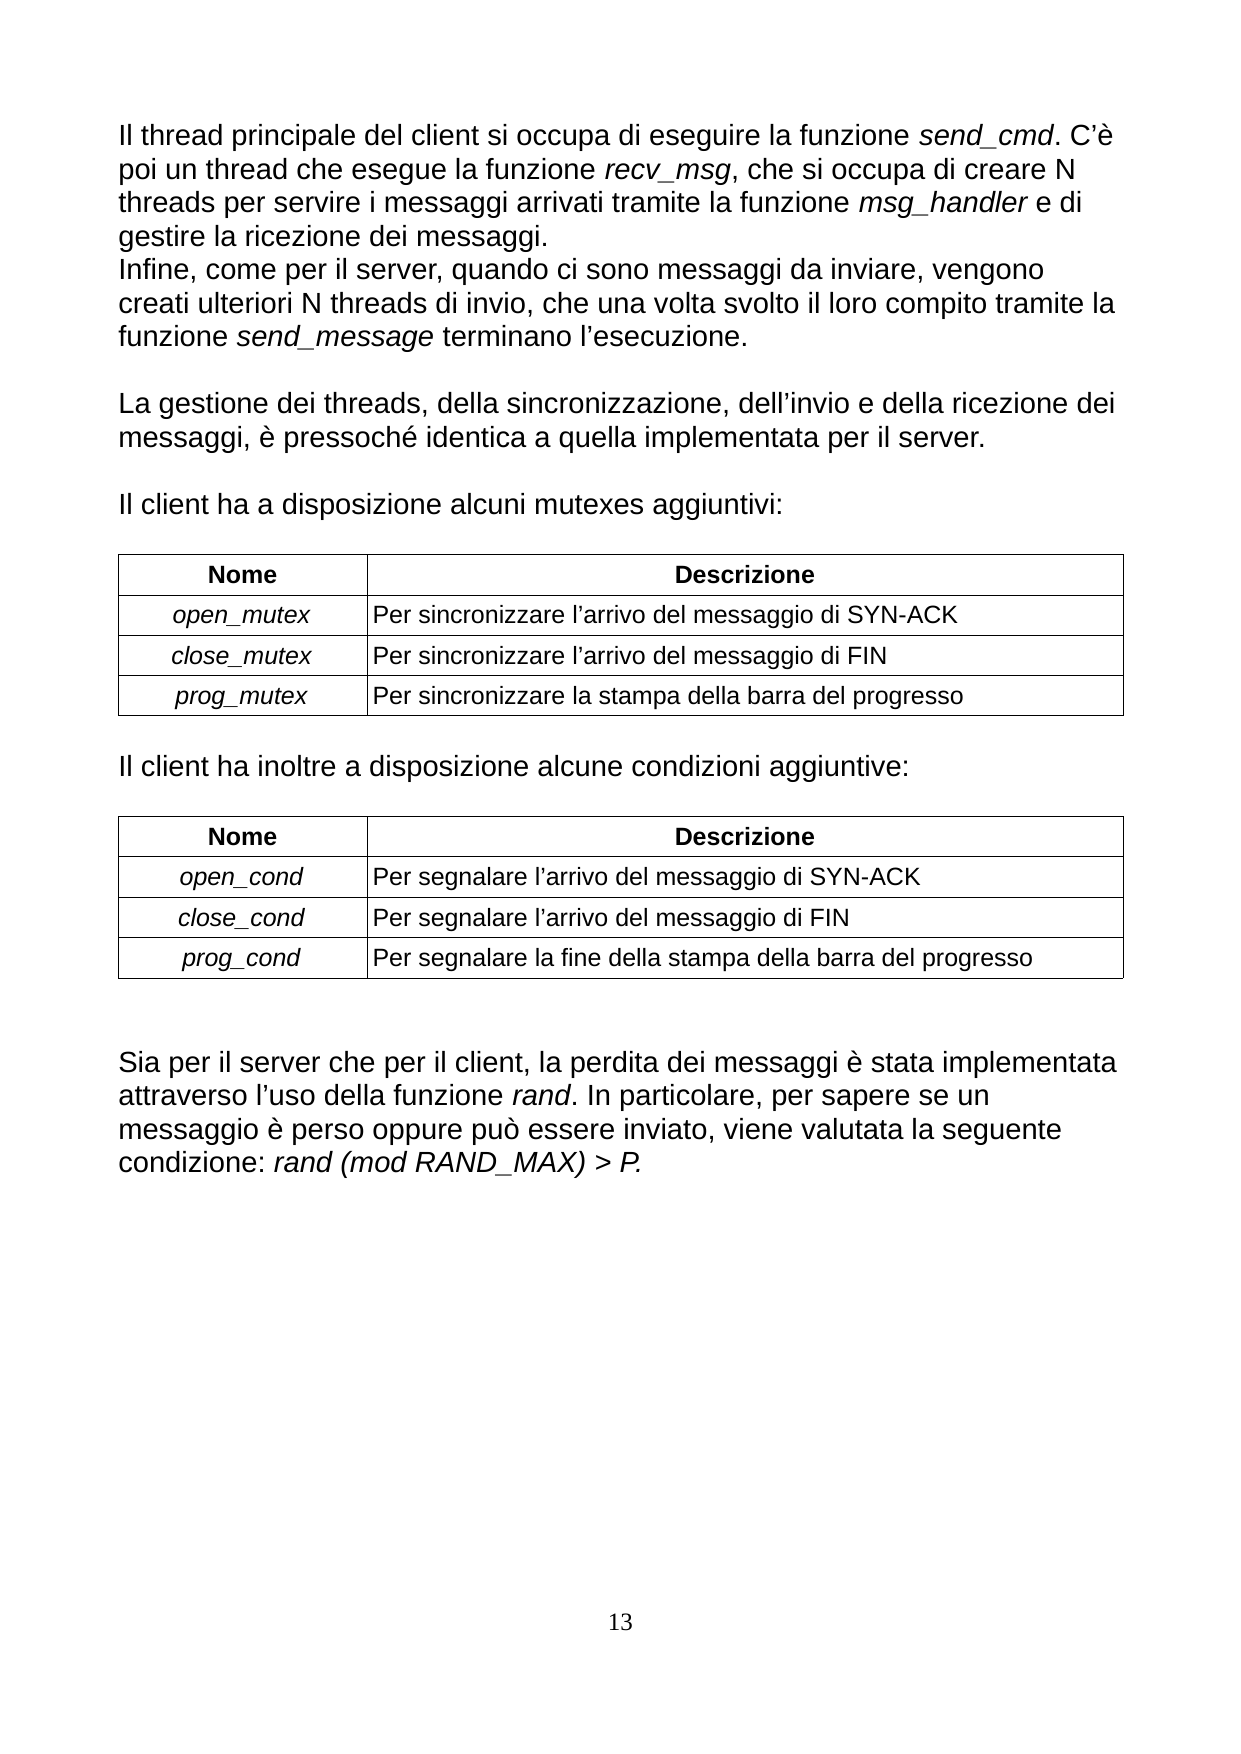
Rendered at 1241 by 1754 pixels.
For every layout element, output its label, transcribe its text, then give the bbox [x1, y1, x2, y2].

table_cell open_cond [119, 857, 367, 897]
table_cell prog_cond [119, 938, 367, 977]
text Il client ha a disposizione alcuni mutexes aggiuntivi: [118, 487, 1122, 521]
table_header Nome [119, 555, 367, 594]
table_cell Per segnalare la fine della stampa della barra del progresso [368, 938, 1123, 977]
table_cell prog_mutex [119, 676, 367, 715]
table_cell open_mutex [119, 596, 367, 635]
table_cell Per sincronizzare la stampa della barra del progresso [368, 676, 1123, 715]
text Il client ha inoltre a disposizione alcune condizioni aggiuntive: [118, 749, 1122, 783]
table_header Descrizione [368, 555, 1123, 594]
table_cell Per sincronizzare l’arrivo del messaggio di SYN-ACK [368, 596, 1123, 635]
table_header Nome [119, 817, 367, 856]
text La gestione dei threads, della sincronizzazione, dell’invio e della ricezione dei messaggi, è pressoché identica a quella implementata per il server. [118, 386, 1122, 453]
text Infine, come per il server, quando ci sono messaggi da inviare, vengono creati ulteriori N threads di invio, che una volta svolto il loro compito tramite la funzione send_message terminano l’esecuzione. [118, 252, 1122, 353]
table_cell close_cond [119, 898, 367, 937]
table_cell Per segnalare l’arrivo del messaggio di FIN [368, 898, 1123, 937]
table_cell Per segnalare l’arrivo del messaggio di SYN-ACK [368, 857, 1123, 897]
table_cell close_mutex [119, 636, 367, 675]
text Il thread principale del client si occupa di eseguire la funzione send_cmd. C’è poi un thread che esegue la funzione recv_msg, che si occupa di creare N threads per servire i messaggi arrivati tramite la funzione msg_handler e di gestire la ricezione dei messaggi. [118, 118, 1122, 252]
text Sia per il server che per il client, la perdita dei messaggi è stata implementata attraverso l’uso della funzione rand. In particolare, per sapere se un messaggio è perso oppure può essere inviato, viene valutata la seguente condizione: rand (mod RAND_MAX) > P. [118, 1044, 1122, 1179]
table_header Descrizione [368, 817, 1123, 856]
table_cell Per sincronizzare l’arrivo del messaggio di FIN [368, 636, 1123, 675]
